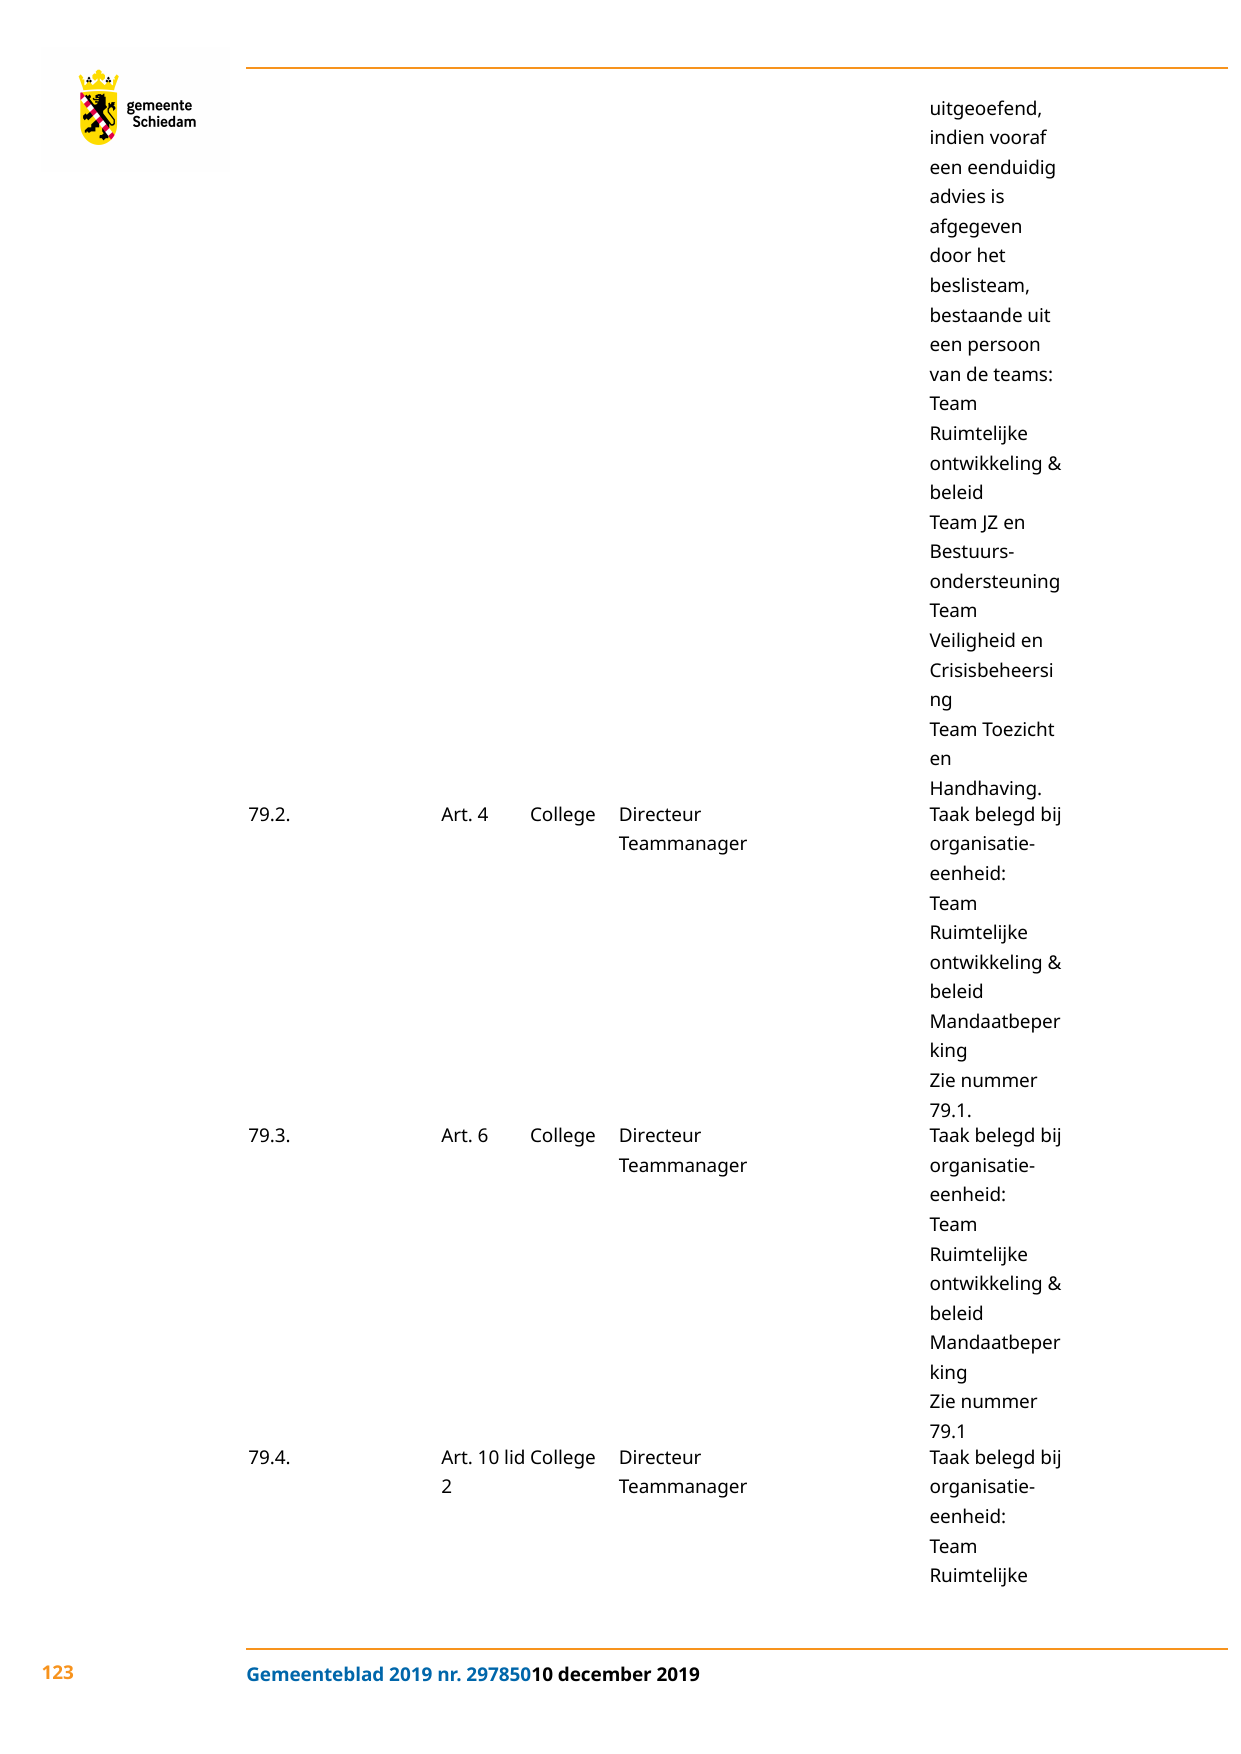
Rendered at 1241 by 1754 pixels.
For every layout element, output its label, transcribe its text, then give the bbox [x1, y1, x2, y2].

table_cell College [530, 1123, 619, 1444]
table_cell Taak belegd bij organisatie-eenheid: Team Ruimtelijke [929, 1444, 1063, 1588]
table_cell Directeur Teammanager [619, 801, 796, 1122]
table_cell [293, 1444, 441, 1588]
table_cell Art. 6 [441, 1123, 530, 1444]
table_cell [619, 95, 796, 801]
table_cell College [530, 1444, 619, 1588]
table_cell [441, 95, 530, 801]
table_cell Taak belegd bij organisatie-eenheid: Team Ruimtelijke ontwikkeling & beleid Mandaatbeperking Zie nummer 79.1 [929, 1123, 1063, 1444]
table_cell 79.2. [248, 801, 292, 1122]
table_cell [796, 95, 929, 801]
table_cell 79.4. [248, 1444, 292, 1588]
table_cell 79.3. [248, 1123, 292, 1444]
picture [41, 47, 231, 172]
table_cell uitgeoefend, indien vooraf een eenduidig advies is afgegeven door het beslisteam, bestaande uit een persoon van de teams: Team Ruimtelijke ontwikkeling & beleid Team JZ en Bestuurs-ondersteuning Team Veiligheid en Crisisbeheersing Team Toezicht en Handhaving. [929, 95, 1063, 801]
table_cell Art. 10 lid 2 [441, 1444, 530, 1588]
table_cell [796, 801, 929, 1122]
table_cell [796, 1444, 929, 1588]
table_cell [248, 95, 292, 801]
table_cell [293, 801, 441, 1122]
table_cell Art. 4 [441, 801, 530, 1122]
table_cell Directeur Teammanager [619, 1444, 796, 1588]
table_cell [293, 95, 441, 801]
table_cell College [530, 801, 619, 1122]
table_cell Taak belegd bij organisatie-eenheid: Team Ruimtelijke ontwikkeling & beleid Mandaatbeperking Zie nummer 79.1. [929, 801, 1063, 1122]
table_cell [796, 1123, 929, 1444]
table_cell [293, 1123, 441, 1444]
table_cell Directeur Teammanager [619, 1123, 796, 1444]
table_cell [530, 95, 619, 801]
